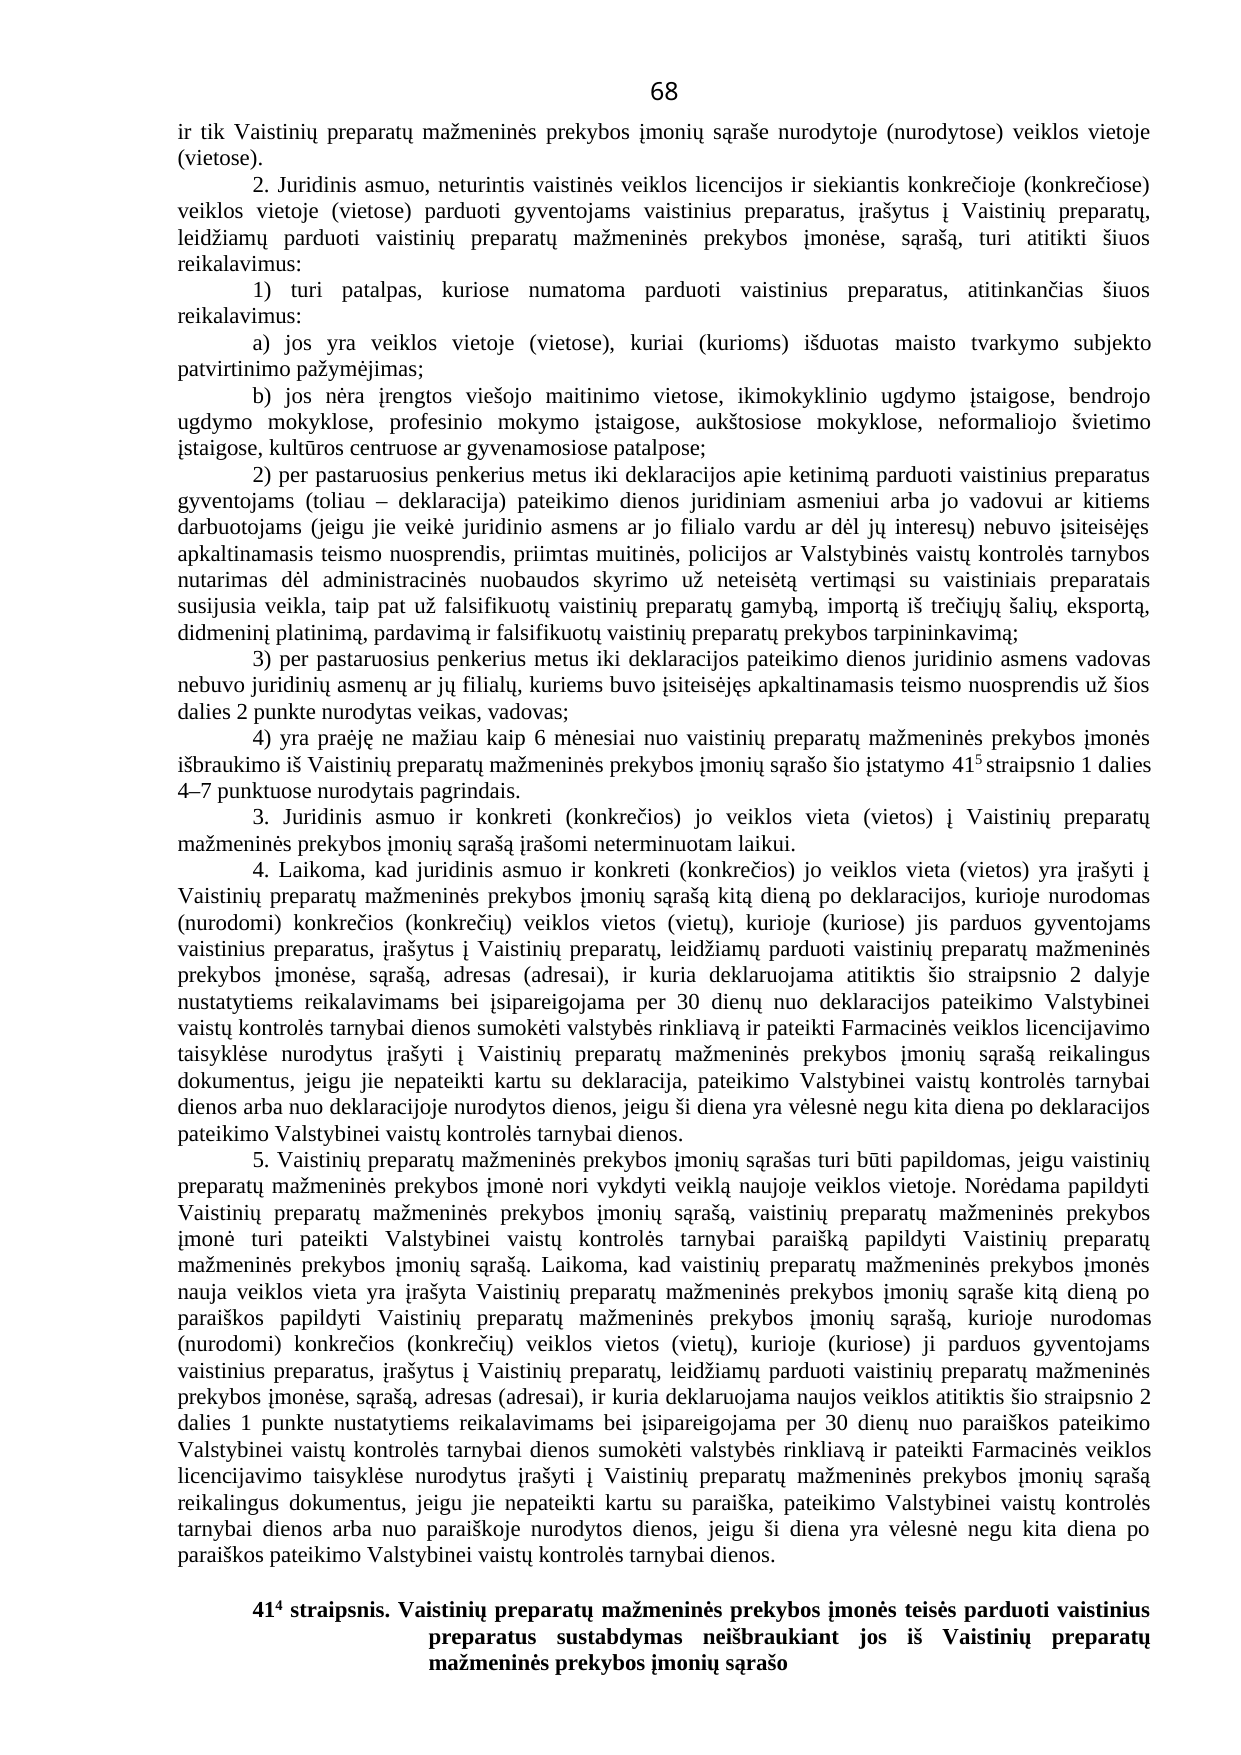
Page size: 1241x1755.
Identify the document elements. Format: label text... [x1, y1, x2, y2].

text a) jos yra veiklos vietoje (vietose), kuriai (kurioms) išduotas maisto tvarkymo subjekto patvirtinimo pažymėjimas; [177, 329, 1152, 382]
text 5. Vaistinių preparatų mažmeninės prekybos įmonių sąrašas turi būti papildomas, jeigu vaistinių preparatų mažmeninės prekybos įmonė nori vykdyti veiklą naujoje veiklos vietoje. Norėdama papildyti Vaistinių preparatų mažmeninės prekybos įmonių sąrašą, vaistinių preparatų mažmeninės prekybos įmonė turi pateikti Valstybinei vaistų kontrolės tarnybai paraišką papildyti Vaistinių preparatų mažmeninės prekybos įmonių sąrašą. Laikoma, kad vaistinių preparatų mažmeninės prekybos įmonės nauja veiklos vieta yra įrašyta Vaistinių preparatų mažmeninės prekybos įmonių sąraše kitą dieną po paraiškos papildyti Vaistinių preparatų mažmeninės prekybos įmonių sąrašą, kurioje nurodomas (nurodomi) konkrečios (konkrečių) veiklos vietos (vietų), kurioje (kuriose) ji parduos gyventojams vaistinius preparatus, įrašytus į Vaistinių preparatų, leidžiamų parduoti vaistinių preparatų mažmeninės prekybos įmonėse, sąrašą, adresas (adresai), ir kuria deklaruojama naujos veiklos atitiktis šio straipsnio 2 dalies 1 punkte nustatytiems reikalavimams bei įsipareigojama per 30 dienų nuo paraiškos pateikimo Valstybinei vaistų kontrolės tarnybai dienos sumokėti valstybės rinkliavą ir pateikti Farmacinės veiklos licencijavimo taisyklėse nurodytus įrašyti į Vaistinių preparatų mažmeninės prekybos įmonių sąrašą reikalingus dokumentus, jeigu jie nepateikti kartu su paraiška, pateikimo Valstybinei vaistų kontrolės tarnybai dienos arba nuo paraiškoje nurodytos dienos, jeigu ši diena yra vėlesnė negu kita diena po paraiškos pateikimo Valstybinei vaistų kontrolės tarnybai dienos. [177, 1146, 1152, 1568]
text 4. Laikoma, kad juridinis asmuo ir konkreti (konkrečios) jo veiklos vieta (vietos) yra įrašyti į Vaistinių preparatų mažmeninės prekybos įmonių sąrašą kitą dieną po deklaracijos, kurioje nurodomas (nurodomi) konkrečios (konkrečių) veiklos vietos (vietų), kurioje (kuriose) jis parduos gyventojams vaistinius preparatus, įrašytus į Vaistinių preparatų, leidžiamų parduoti vaistinių preparatų mažmeninės prekybos įmonėse, sąrašą, adresas (adresai), ir kuria deklaruojama atitiktis šio straipsnio 2 dalyje nustatytiems reikalavimams bei įsipareigojama per 30 dienų nuo deklaracijos pateikimo Valstybinei vaistų kontrolės tarnybai dienos sumokėti valstybės rinkliavą ir pateikti Farmacinės veiklos licencijavimo taisyklėse nurodytus įrašyti į Vaistinių preparatų mažmeninės prekybos įmonių sąrašą reikalingus dokumentus, jeigu jie nepateikti kartu su deklaracija, pateikimo Valstybinei vaistų kontrolės tarnybai dienos arba nuo deklaracijoje nurodytos dienos, jeigu ši diena yra vėlesnė negu kita diena po deklaracijos pateikimo Valstybinei vaistų kontrolės tarnybai dienos. [177, 856, 1152, 1146]
text 2. Juridinis asmuo, neturintis vaistinės veiklos licencijos ir siekiantis konkrečioje (konkrečiose) veiklos vietoje (vietose) parduoti gyventojams vaistinius preparatus, įrašytus į Vaistinių preparatų, leidžiamų parduoti vaistinių preparatų mažmeninės prekybos įmonėse, sąrašą, turi atitikti šiuos reikalavimus: [177, 171, 1152, 276]
text b) jos nėra įrengtos viešojo maitinimo vietose, ikimokyklinio ugdymo įstaigose, bendrojo ugdymo mokyklose, profesinio mokymo įstaigose, aukštosiose mokyklose, neformaliojo švietimo įstaigose, kultūros centruose ar gyvenamosiose patalpose; [177, 382, 1152, 461]
text 3. Juridinis asmuo ir konkreti (konkrečios) jo veiklos vieta (vietos) į Vaistinių preparatų mažmeninės prekybos įmonių sąrašą įrašomi neterminuotam laikui. [177, 803, 1152, 856]
text 414 straipsnis. Vaistinių preparatų mažmeninės prekybos įmonės teisės parduoti vaistinius preparatus sustabdymas neišbraukiant jos iš Vaistinių preparatų mažmeninės prekybos įmonių sąrašo [252, 1596, 1152, 1675]
text 3) per pastaruosius penkerius metus iki deklaracijos pateikimo dienos juridinio asmens vadovas nebuvo juridinių asmenų ar jų filialų, kuriems buvo įsiteisėjęs apkaltinamasis teismo nuosprendis už šios dalies 2 punkte nurodytas veikas, vadovas; [177, 645, 1152, 724]
text ir tik Vaistinių preparatų mažmeninės prekybos įmonių sąraše nurodytoje (nurodytose) veiklos vietoje (vietose). [177, 118, 1152, 171]
text 2) per pastaruosius penkerius metus iki deklaracijos apie ketinimą parduoti vaistinius preparatus gyventojams (toliau – deklaracija) pateikimo dienos juridiniam asmeniui arba jo vadovui ar kitiems darbuotojams (jeigu jie veikė juridinio asmens ar jo filialo vardu ar dėl jų interesų) nebuvo įsiteisėjęs apkaltinamasis teismo nuosprendis, priimtas muitinės, policijos ar Valstybinės vaistų kontrolės tarnybos nutarimas dėl administracinės nuobaudos skyrimo už neteisėtą vertimąsi su vaistiniais preparatais susijusia veikla, taip pat už falsifikuotų vaistinių preparatų gamybą, importą iš trečiųjų šalių, eksportą, didmeninį platinimą, pardavimą ir falsifikuotų vaistinių preparatų prekybos tarpininkavimą; [177, 461, 1152, 645]
text 1) turi patalpas, kuriose numatoma parduoti vaistinius preparatus, atitinkančias šiuos reikalavimus: [177, 276, 1152, 329]
text 4) yra praėję ne mažiau kaip 6 mėnesiai nuo vaistinių preparatų mažmeninės prekybos įmonės išbraukimo iš Vaistinių preparatų mažmeninės prekybos įmonių sąrašo šio įstatymo 415 straipsnio 1 dalies 4–7 punktuose nurodytais pagrindais. [177, 724, 1152, 803]
